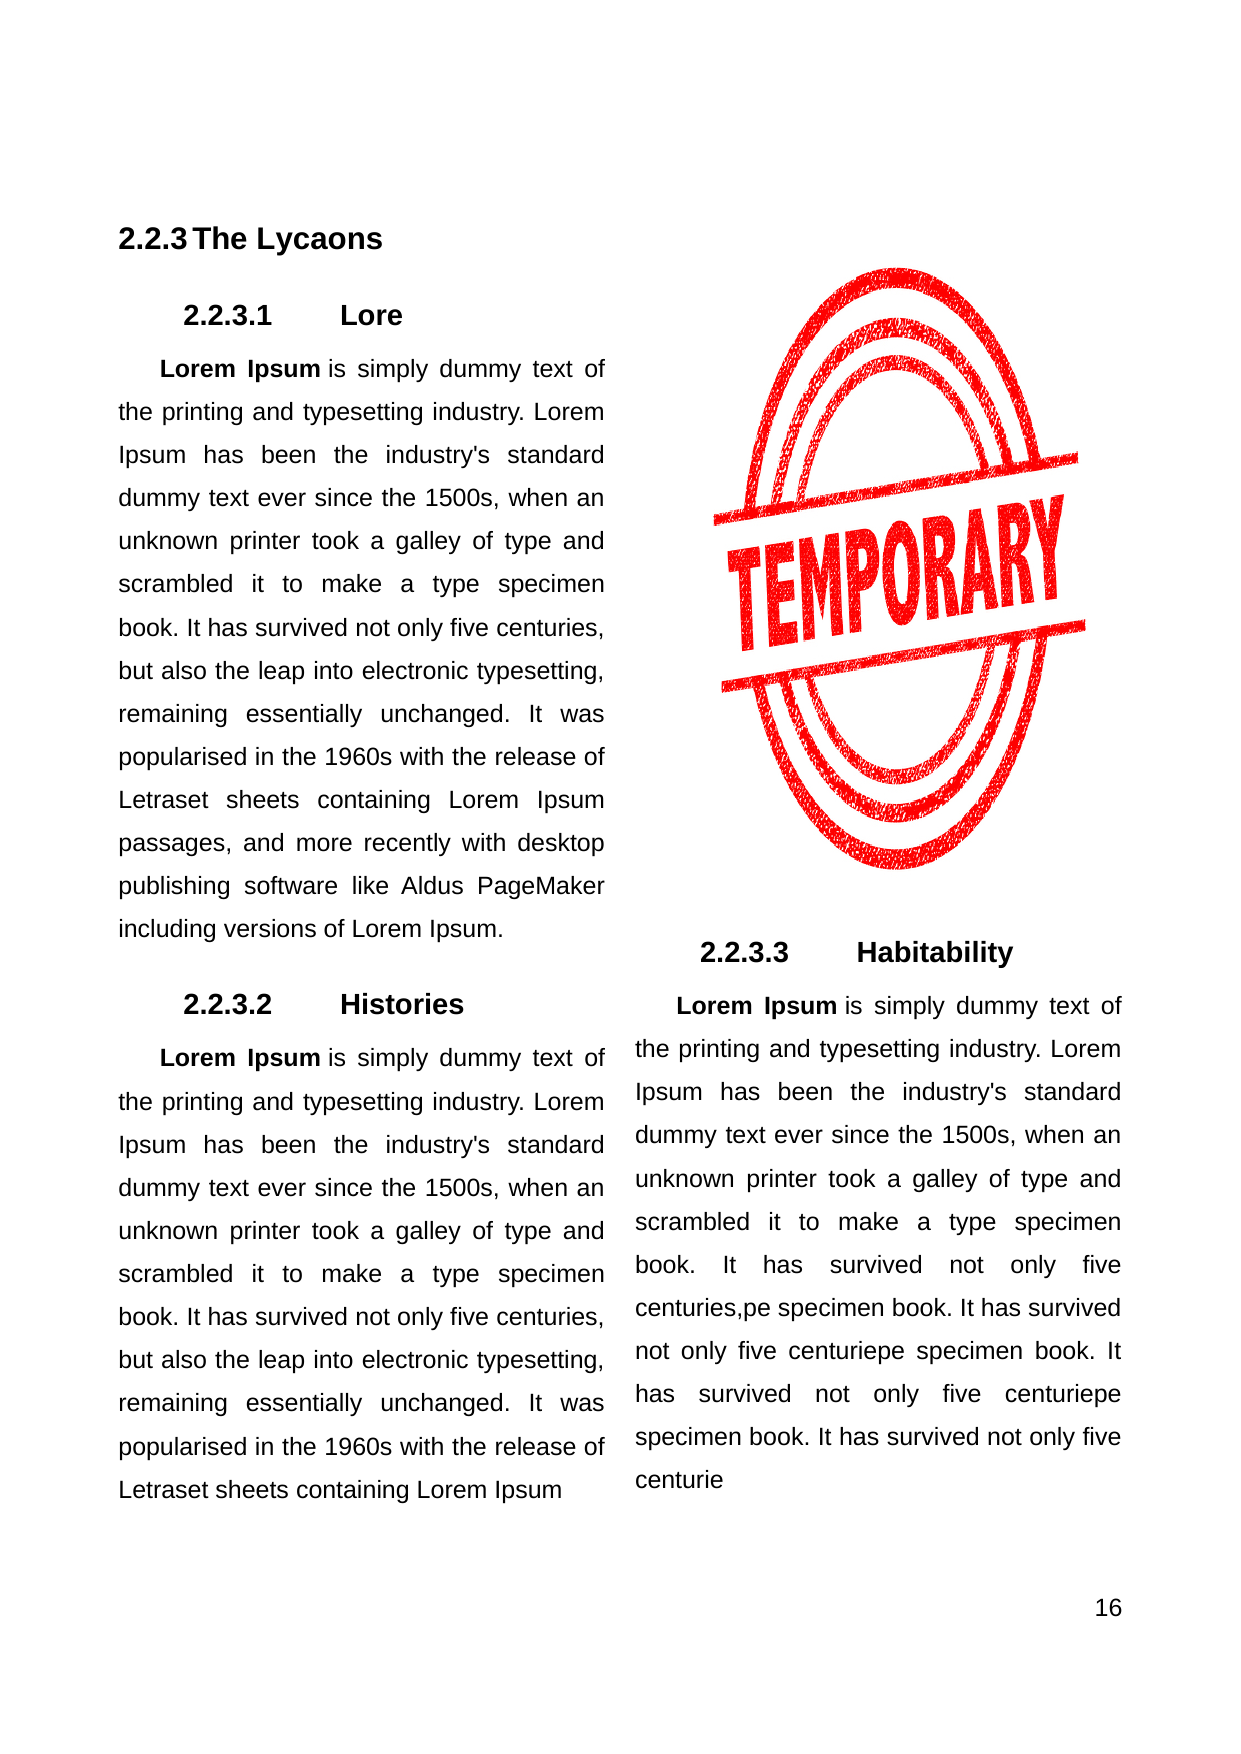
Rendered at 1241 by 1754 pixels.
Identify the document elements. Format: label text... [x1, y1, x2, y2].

subtitle The Lycaons [118, 220, 605, 256]
subtitle Lore [118, 298, 605, 331]
subtitle Habitability [635, 220, 1122, 968]
text Lorem Ipsum is simply dummy text of the printing and typesetting industry. Lorem Ipsum has been the industry's standard dummy text ever since the 1500s, when an unknown printer took a galley of type and scrambled it to make a type specimen book. It has survived not only five centuries, but also the leap into electronic typesetting, remaining essentially unchanged. It was popularised in the 1960s with the release of Letraset sheets containing Lorem Ipsum [118, 1043, 605, 1503]
text Lorem Ipsum is simply dummy text of the printing and typesetting industry. Lorem Ipsum has been the industry's standard dummy text ever since the 1500s, when an unknown printer took a galley of type and scrambled it to make a type specimen book. It has survived not only five centuries,pe specimen book. It has survived not only five centuriepe specimen book. It has survived not only five centuriepe specimen book. It has survived not only five centurie [635, 991, 1122, 1494]
text Lorem Ipsum is simply dummy text of the printing and typesetting industry. Lorem Ipsum has been the industry's standard dummy text ever since the 1500s, when an unknown printer took a galley of type and scrambled it to make a type specimen book. It has survived not only five centuries, but also the leap into electronic typesetting, remaining essentially unchanged. It was popularised in the 1960s with the release of Letraset sheets containing Lorem Ipsum passages, and more recently with desktop publishing software like Aldus PageMaker including versions of Lorem Ipsum. [118, 354, 605, 943]
picture [640, 235, 1138, 918]
subtitle Histories [118, 987, 605, 1021]
